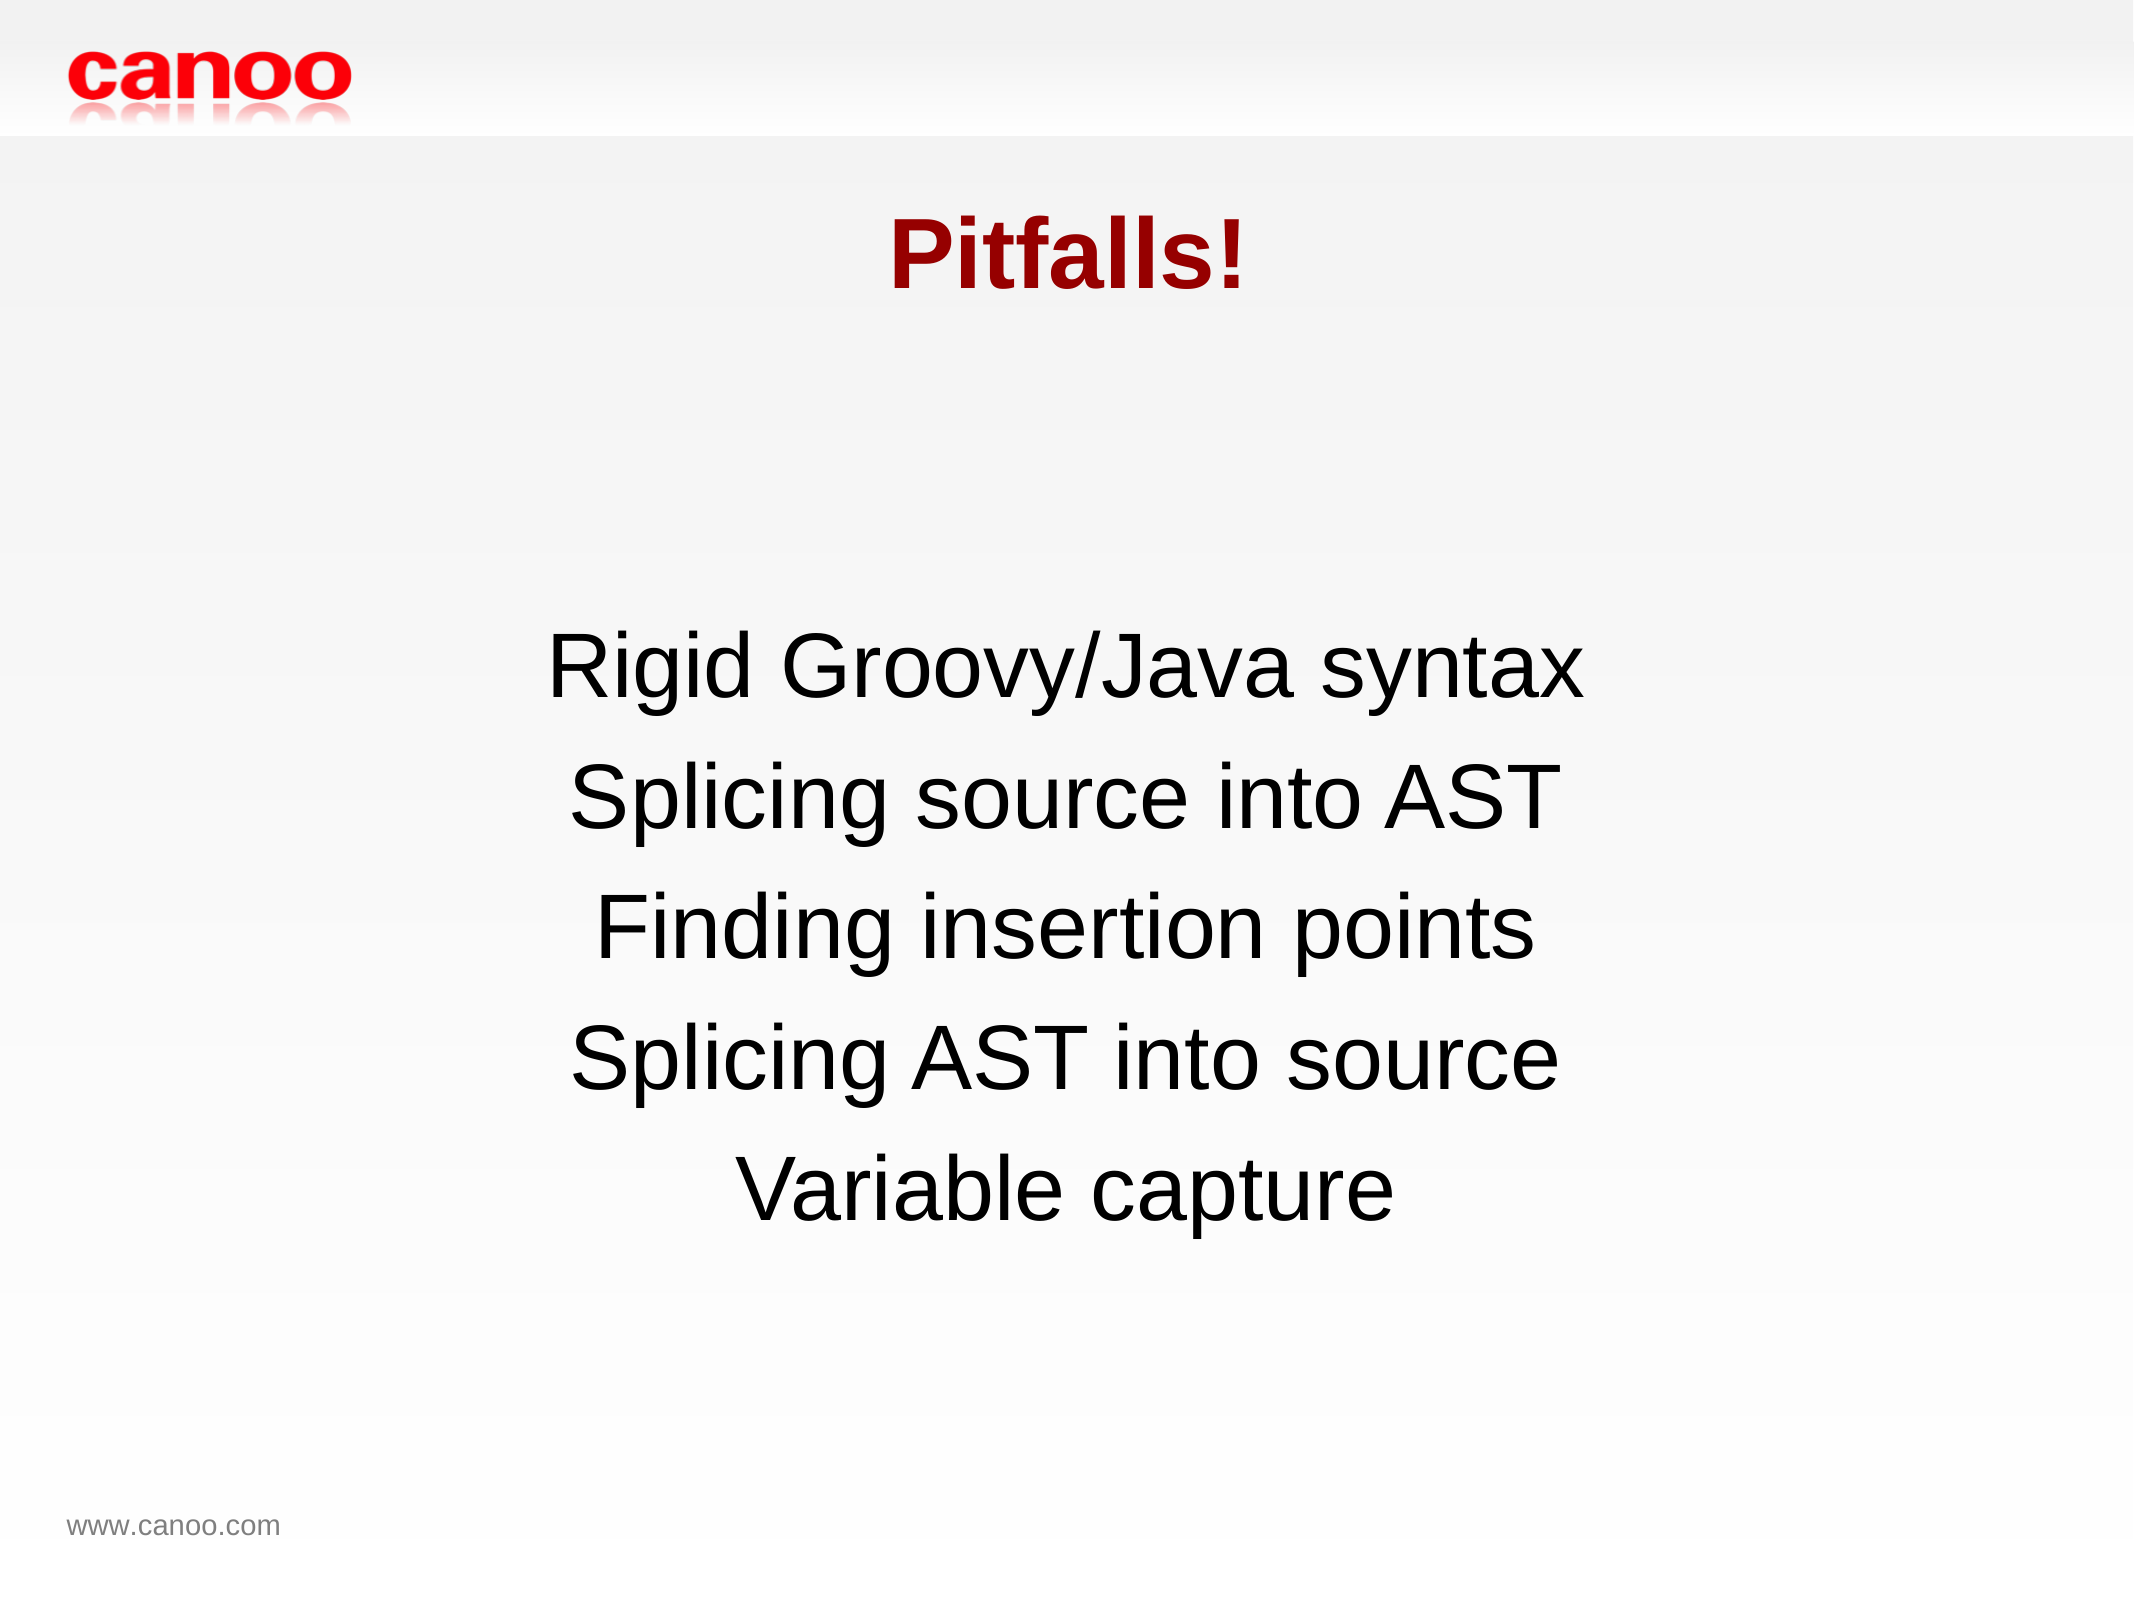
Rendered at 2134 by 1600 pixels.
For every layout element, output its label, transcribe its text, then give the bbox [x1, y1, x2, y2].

subtitle Rigid Groovy/Java syntax Splicing source into AST Finding insertion points Splicing AST into source Variable capture [106, 381, 2027, 1463]
title Pitfalls! [62, 180, 2076, 318]
picture [65, 48, 353, 154]
